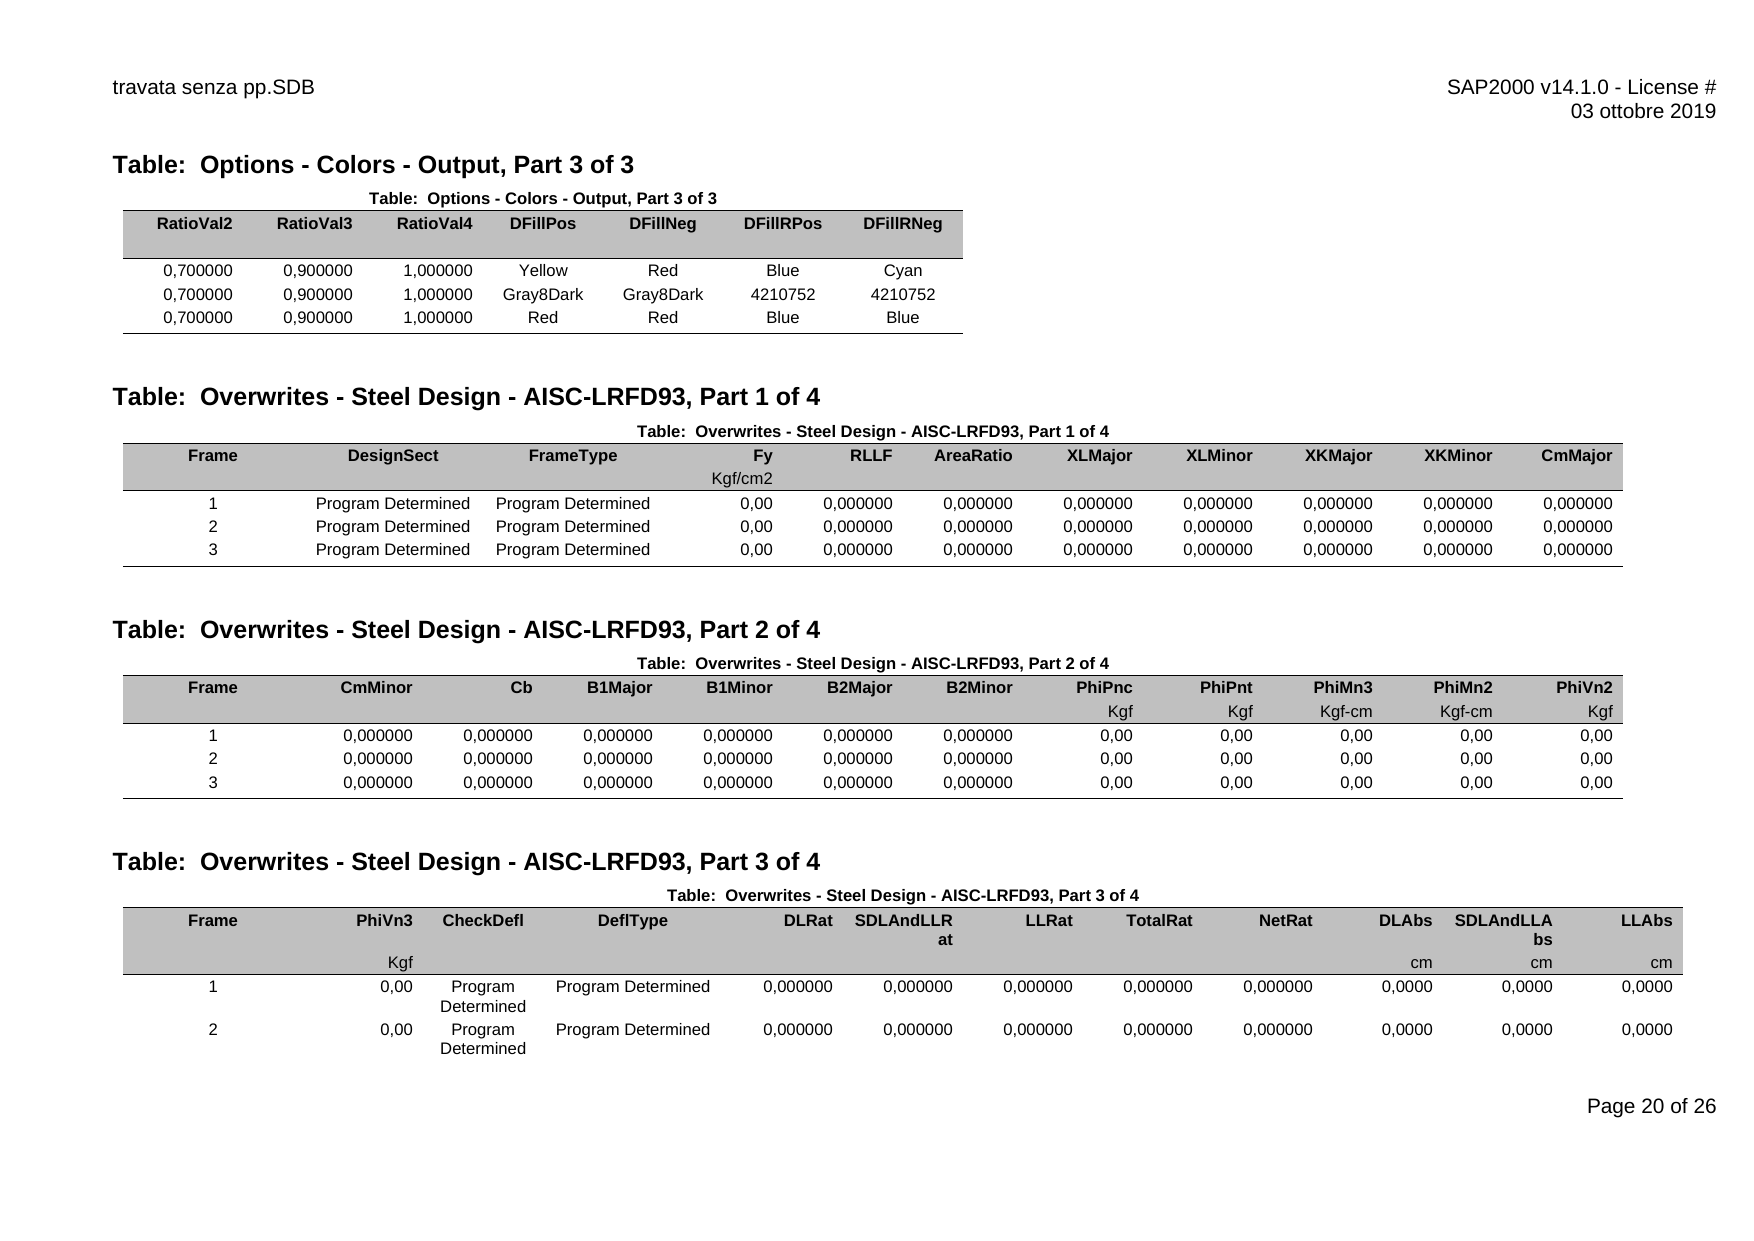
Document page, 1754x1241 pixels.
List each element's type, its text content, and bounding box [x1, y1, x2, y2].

table_cell 0,000000 [783, 724, 903, 747]
table_cell PhiPnc [1023, 676, 1143, 699]
table_cell CmMajor [1503, 444, 1623, 467]
table_cell 3 [123, 538, 303, 566]
table_cell cm [1443, 951, 1563, 974]
table_cell Yellow [483, 259, 603, 282]
table_cell [483, 235, 603, 258]
table_cell 0,000000 [1023, 538, 1143, 566]
table_cell 0,000000 [1083, 975, 1203, 1018]
table_cell [903, 699, 1023, 723]
table_cell 0,00 [1143, 724, 1263, 747]
table_cell 1 [123, 491, 303, 515]
table_cell 0,000000 [1023, 515, 1143, 538]
table_cell DFillNeg [603, 211, 723, 235]
table_cell 2 [123, 747, 303, 770]
table_cell [1083, 951, 1203, 974]
table_cell 1,000000 [363, 283, 483, 306]
table_cell SDLAndLLRat [843, 908, 963, 951]
table_cell 0,000000 [1263, 538, 1383, 566]
table_cell 0,000000 [1023, 491, 1143, 515]
table_cell 0,000000 [903, 724, 1023, 747]
table_cell Cyan [843, 259, 963, 282]
table_cell 0,0000 [1563, 1018, 1683, 1060]
table_cell cm [1563, 951, 1683, 974]
table_cell 0,0000 [1443, 975, 1563, 1018]
table_cell 0,0000 [1323, 975, 1443, 1018]
table_cell B1Minor [663, 676, 783, 699]
table_cell Program Determined [303, 491, 483, 515]
table_cell 4210752 [843, 283, 963, 306]
table_cell 0,00 [303, 1018, 423, 1060]
table_cell [303, 467, 483, 490]
table_cell 0,0000 [1563, 975, 1683, 1018]
table_cell 0,700000 [123, 283, 243, 306]
table_cell PhiVn2 [1503, 676, 1623, 699]
table_cell DeflType [543, 908, 723, 951]
table_cell 0,000000 [423, 747, 543, 770]
table_cell XLMajor [1023, 444, 1143, 467]
table_cell 0,00 [1383, 770, 1503, 798]
table_cell Frame [123, 908, 303, 951]
table_cell 0,0000 [1443, 1018, 1563, 1060]
table_cell 0,00 [1143, 770, 1263, 798]
table_cell 0,000000 [1263, 515, 1383, 538]
table_cell Red [483, 306, 603, 333]
table_cell Red [603, 259, 723, 282]
table_cell 0,000000 [663, 770, 783, 798]
table_cell [1143, 467, 1263, 490]
table_cell [663, 699, 783, 723]
table_cell XKMinor [1383, 444, 1503, 467]
table_cell 0,000000 [1143, 491, 1263, 515]
table_cell Gray8Dark [603, 283, 723, 306]
table_cell Gray8Dark [483, 283, 603, 306]
table_cell 0,000000 [543, 724, 663, 747]
table_cell 0,000000 [963, 975, 1083, 1018]
table_cell 0,00 [663, 491, 783, 515]
table_cell 0,000000 [903, 747, 1023, 770]
table_cell Program Determined [303, 515, 483, 538]
table_cell 0,000000 [663, 724, 783, 747]
table_cell Program Determined [483, 538, 663, 566]
table_cell DFillPos [483, 211, 603, 235]
table_cell 0,000000 [783, 491, 903, 515]
table_cell 0,000000 [903, 538, 1023, 566]
table_cell Program Determined [423, 975, 543, 1018]
table_cell 0,000000 [1383, 491, 1503, 515]
table_cell 0,000000 [903, 770, 1023, 798]
table_cell 0,000000 [783, 747, 903, 770]
table_cell [963, 951, 1083, 974]
table_cell RatioVal4 [363, 211, 483, 235]
table_cell 0,700000 [123, 259, 243, 282]
table_cell CheckDefl [423, 908, 543, 951]
table_cell [423, 951, 543, 974]
table_cell [603, 235, 723, 258]
table_cell Program Determined [423, 1018, 543, 1060]
table_cell Program Determined [543, 975, 723, 1018]
table_cell 0,000000 [723, 975, 843, 1018]
table_cell 0,900000 [243, 283, 363, 306]
table_cell [543, 699, 663, 723]
table_cell cm [1323, 951, 1443, 974]
table_cell 0,000000 [1203, 1018, 1323, 1060]
table_cell 0,000000 [543, 747, 663, 770]
table_cell 0,0000 [1323, 1018, 1443, 1060]
table_cell 0,000000 [1143, 538, 1263, 566]
table_cell RLLF [783, 444, 903, 467]
table_cell 0,00 [1263, 747, 1383, 770]
table_cell [543, 951, 723, 974]
table_cell LLRat [963, 908, 1083, 951]
table_cell B2Major [783, 676, 903, 699]
table_cell Kgf-cm [1383, 699, 1503, 723]
table_cell 0,000000 [543, 770, 663, 798]
table_cell SDLAndLLAbs [1443, 908, 1563, 951]
table_cell [1503, 467, 1623, 490]
table_cell 0,00 [1023, 747, 1143, 770]
table_cell 2 [123, 515, 303, 538]
table_cell PhiPnt [1143, 676, 1263, 699]
table_cell Kgf/cm2 [663, 467, 783, 490]
table_cell 0,900000 [243, 259, 363, 282]
table_cell [1203, 951, 1323, 974]
table_cell Kgf [1143, 699, 1263, 723]
table_cell 0,000000 [1383, 538, 1503, 566]
table_cell 0,00 [663, 515, 783, 538]
table_cell PhiMn2 [1383, 676, 1503, 699]
table_cell PhiMn3 [1263, 676, 1383, 699]
table_header Table: Overwrites - Steel Design - AISC-LRFD93, Part 3 of 4 [123, 884, 1683, 907]
table_cell 0,00 [1023, 724, 1143, 747]
table_cell [123, 235, 243, 258]
table_cell Kgf [1503, 699, 1623, 723]
table_cell DesignSect [303, 444, 483, 467]
table_cell PhiVn3 [303, 908, 423, 951]
table_cell 0,00 [1263, 724, 1383, 747]
table_cell 0,000000 [783, 538, 903, 566]
table_cell [1023, 467, 1143, 490]
table_cell 0,00 [663, 538, 783, 566]
table_cell Kgf-cm [1263, 699, 1383, 723]
table_cell 1 [123, 724, 303, 747]
table_cell LLAbs [1563, 908, 1683, 951]
table_cell Frame [123, 676, 303, 699]
table_cell NetRat [1203, 908, 1323, 951]
table_cell TotalRat [1083, 908, 1203, 951]
table_cell 0,000000 [423, 724, 543, 747]
table_cell Blue [843, 306, 963, 333]
table_cell 0,000000 [1503, 491, 1623, 515]
table_cell 0,00 [303, 975, 423, 1018]
table_cell 0,900000 [243, 306, 363, 333]
table_cell B1Major [543, 676, 663, 699]
table_cell Frame [123, 444, 303, 467]
table_cell 0,000000 [303, 724, 423, 747]
table_cell [843, 951, 963, 974]
table_cell 0,000000 [723, 1018, 843, 1060]
table_cell [843, 235, 963, 258]
title Table: Overwrites - Steel Design - AISC-LRFD93, Part 1 of 4 [112, 382, 1716, 411]
table_cell DLRat [723, 908, 843, 951]
table_cell XLMinor [1143, 444, 1263, 467]
table_cell 0,000000 [903, 515, 1023, 538]
title Table: Overwrites - Steel Design - AISC-LRFD93, Part 3 of 4 [112, 847, 1716, 876]
table_cell 0,000000 [843, 975, 963, 1018]
table_cell [483, 467, 663, 490]
table_cell Kgf [303, 951, 423, 974]
table_cell 0,000000 [843, 1018, 963, 1060]
table_cell [783, 699, 903, 723]
table_cell 0,00 [1023, 770, 1143, 798]
table_cell 4210752 [723, 283, 843, 306]
table_cell 0,00 [1143, 747, 1263, 770]
table_cell 0,000000 [903, 491, 1023, 515]
table_header Table: Options - Colors - Output, Part 3 of 3 [123, 187, 963, 210]
table_cell 0,000000 [1203, 975, 1323, 1018]
table_cell 0,000000 [663, 747, 783, 770]
table_cell AreaRatio [903, 444, 1023, 467]
title Table: Overwrites - Steel Design - AISC-LRFD93, Part 2 of 4 [112, 614, 1716, 643]
table_cell RatioVal3 [243, 211, 363, 235]
table_cell [783, 467, 903, 490]
table_cell 1 [123, 975, 303, 1018]
table_cell 1,000000 [363, 259, 483, 282]
table_cell [723, 951, 843, 974]
table_cell Program Determined [483, 515, 663, 538]
table_cell DFillRPos [723, 211, 843, 235]
table_cell 0,000000 [1083, 1018, 1203, 1060]
table_cell 0,00 [1503, 724, 1623, 747]
table_cell 0,000000 [1503, 515, 1623, 538]
table_cell [1263, 467, 1383, 490]
table_cell 0,000000 [1383, 515, 1503, 538]
table_cell 0,000000 [303, 747, 423, 770]
title Table: Options - Colors - Output, Part 3 of 3 [112, 150, 1716, 179]
table_cell Program Determined [483, 491, 663, 515]
table_cell [423, 699, 543, 723]
table_cell Blue [723, 306, 843, 333]
table_cell CmMinor [303, 676, 423, 699]
table_cell [123, 951, 303, 974]
table_header Table: Overwrites - Steel Design - AISC-LRFD93, Part 1 of 4 [123, 419, 1623, 443]
table_cell 0,000000 [963, 1018, 1083, 1060]
table_cell 0,00 [1383, 724, 1503, 747]
table_cell 3 [123, 770, 303, 798]
table_cell [903, 467, 1023, 490]
table_cell B2Minor [903, 676, 1023, 699]
table_cell XKMajor [1263, 444, 1383, 467]
table_cell 0,000000 [783, 770, 903, 798]
table_cell [363, 235, 483, 258]
table_cell Cb [423, 676, 543, 699]
table_cell Red [603, 306, 723, 333]
table_cell FrameType [483, 444, 663, 467]
table_cell 1,000000 [363, 306, 483, 333]
table_cell 0,000000 [1263, 491, 1383, 515]
table_cell Blue [723, 259, 843, 282]
table_cell 0,000000 [303, 770, 423, 798]
table_cell [123, 699, 303, 723]
table_cell Fy [663, 444, 783, 467]
table_cell [123, 467, 303, 490]
table_cell 0,700000 [123, 306, 243, 333]
table_cell 0,000000 [1143, 515, 1263, 538]
table_cell [303, 699, 423, 723]
table_cell 0,00 [1263, 770, 1383, 798]
table_cell 0,00 [1503, 747, 1623, 770]
table_cell [243, 235, 363, 258]
table_cell 2 [123, 1018, 303, 1060]
table_cell Kgf [1023, 699, 1143, 723]
table_cell RatioVal2 [123, 211, 243, 235]
table_cell [723, 235, 843, 258]
table_cell Program Determined [543, 1018, 723, 1060]
table_cell Program Determined [303, 538, 483, 566]
table_cell 0,000000 [1503, 538, 1623, 566]
table_cell 0,00 [1383, 747, 1503, 770]
table_cell 0,000000 [423, 770, 543, 798]
table_cell 0,000000 [783, 515, 903, 538]
table_cell 0,00 [1503, 770, 1623, 798]
table_cell DFillRNeg [843, 211, 963, 235]
table_header Table: Overwrites - Steel Design - AISC-LRFD93, Part 2 of 4 [123, 652, 1623, 675]
table_cell DLAbs [1323, 908, 1443, 951]
table_cell [1383, 467, 1503, 490]
